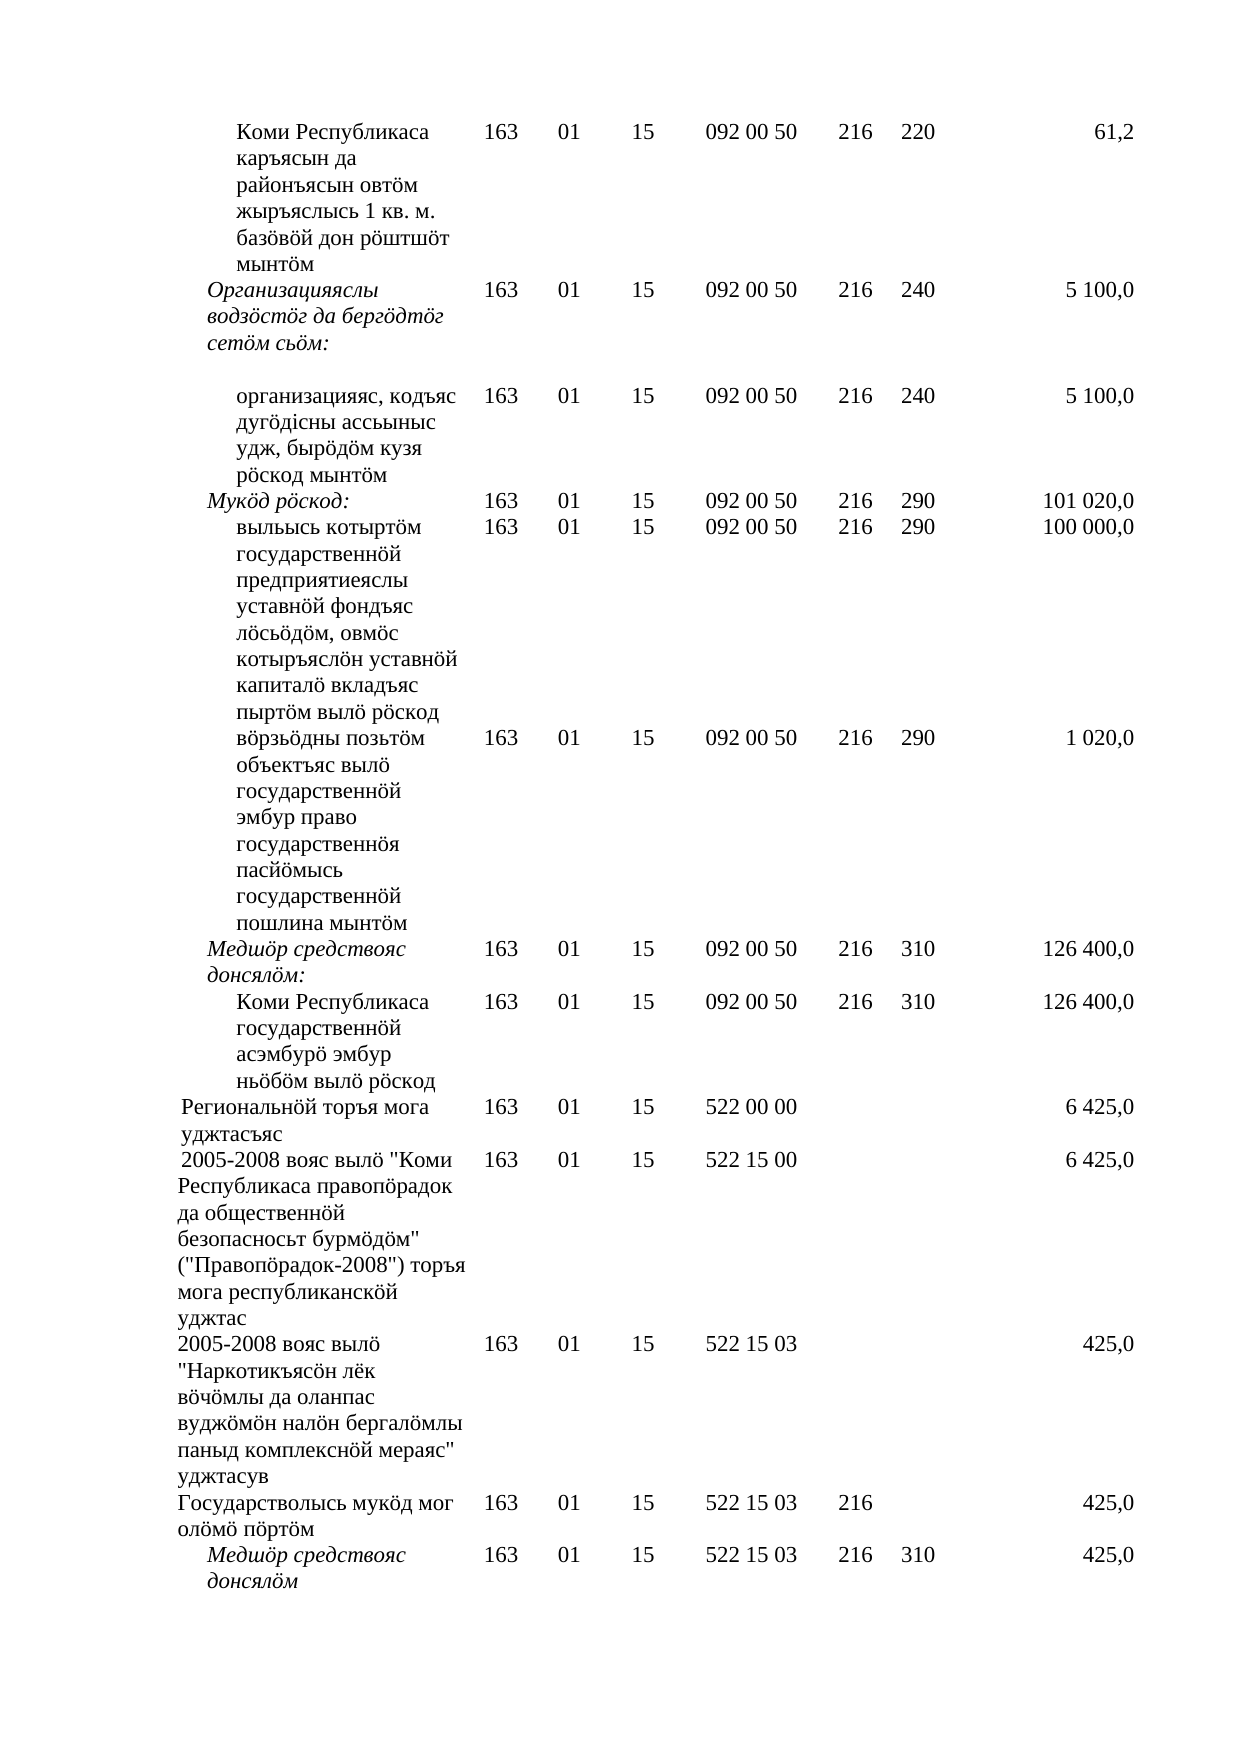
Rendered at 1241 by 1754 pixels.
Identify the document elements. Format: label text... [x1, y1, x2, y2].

table_cell [829, 1330, 892, 1488]
table_cell 163 [475, 276, 549, 382]
table_cell 522 00 00 [696, 1093, 829, 1146]
table_cell 240 [892, 382, 966, 487]
table_cell 092 00 50 [696, 382, 829, 487]
table_cell 15 [623, 276, 696, 382]
table_cell 163 [475, 514, 549, 724]
table_cell 15 [623, 1146, 696, 1330]
table_cell [892, 1489, 966, 1541]
table_cell 216 [829, 935, 892, 988]
table_cell 163 [475, 1093, 549, 1146]
table_cell 216 [829, 1489, 892, 1541]
table_cell Медшöр средствояс донсялöм [168, 1541, 475, 1594]
table_cell 61,2 [966, 118, 1143, 276]
table_cell 216 [829, 118, 892, 276]
table_cell 15 [623, 1541, 696, 1594]
table_cell 220 [892, 118, 966, 276]
table_cell 092 00 50 [696, 118, 829, 276]
table_cell Государстволысь мукöд мог олöмö пöртöм [168, 1489, 475, 1541]
table_cell 522 15 00 [696, 1146, 829, 1330]
table_cell 310 [892, 1541, 966, 1594]
table_cell 15 [623, 1093, 696, 1146]
table_cell 5 100,0 [966, 382, 1143, 487]
table_cell 15 [623, 1330, 696, 1488]
table_cell выльысь котыртöм государственнöй предприятиеяслы уставнöй фондъяс лöсьöдöм, овмöс котыръяслöн уставнöй капиталö вкладъяс пыртöм вылö рöскод [168, 514, 475, 724]
table_cell 6 425,0 [966, 1093, 1143, 1146]
table_cell 092 00 50 [696, 276, 829, 382]
table_cell 425,0 [966, 1541, 1143, 1594]
table_cell 163 [475, 724, 549, 935]
table_cell 15 [623, 935, 696, 988]
table_cell 01 [549, 1330, 623, 1488]
table_cell 163 [475, 1330, 549, 1488]
table_cell 15 [623, 514, 696, 724]
table_cell 522 15 03 [696, 1489, 829, 1541]
table_cell 290 [892, 724, 966, 935]
table_cell 01 [549, 935, 623, 988]
table_cell Организацияяслы водзöстöг да бергöдтöг сетöм сьöм: [168, 276, 475, 382]
table_cell Региональнöй торъя мога уджтасъяс [168, 1093, 475, 1146]
table_cell 01 [549, 514, 623, 724]
table_cell 216 [829, 382, 892, 487]
table_cell 6 425,0 [966, 1146, 1143, 1330]
table_cell 092 00 50 [696, 988, 829, 1093]
table_cell 01 [549, 487, 623, 513]
table_cell 01 [549, 1489, 623, 1541]
table_cell 216 [829, 988, 892, 1093]
table_cell 163 [475, 1146, 549, 1330]
table_cell 216 [829, 487, 892, 513]
table_cell 163 [475, 1541, 549, 1594]
table_cell 2005-2008 вояс вылö "Коми Республикаса правопöрадок да общественнöй безопасносьт бурмöдöм" ("Правопöрадок-2008") торъя мога республиканскöй уджтас [168, 1146, 475, 1330]
table_cell [829, 1093, 892, 1146]
table_cell 163 [475, 382, 549, 487]
table_cell Медшöр средствояс донсялöм: [168, 935, 475, 988]
table_cell 092 00 50 [696, 724, 829, 935]
table_cell 163 [475, 988, 549, 1093]
table_cell 01 [549, 118, 623, 276]
table_cell 092 00 50 [696, 487, 829, 513]
table_cell 522 15 03 [696, 1541, 829, 1594]
table_cell 163 [475, 935, 549, 988]
table_cell 100 000,0 [966, 514, 1143, 724]
table_cell 01 [549, 1146, 623, 1330]
table_cell 15 [623, 724, 696, 935]
table_cell 01 [549, 382, 623, 487]
table_cell 15 [623, 118, 696, 276]
table_cell 240 [892, 276, 966, 382]
table_cell [892, 1093, 966, 1146]
table_cell [892, 1146, 966, 1330]
table_cell вöрзьöдны позьтöм объектъяс вылö государственнöй эмбур право государственнöя пасйöмысь государственнöй пошлина мынтöм [168, 724, 475, 935]
table_cell 126 400,0 [966, 988, 1143, 1093]
table_cell Мукöд рöскод: [168, 487, 475, 513]
table_cell 216 [829, 514, 892, 724]
table_cell 15 [623, 382, 696, 487]
table_cell 522 15 03 [696, 1330, 829, 1488]
table_cell 163 [475, 487, 549, 513]
table_cell 216 [829, 1541, 892, 1594]
table_cell 163 [475, 118, 549, 276]
table_cell 1 020,0 [966, 724, 1143, 935]
table_cell 15 [623, 1489, 696, 1541]
table_cell 01 [549, 724, 623, 935]
table_cell [829, 1146, 892, 1330]
table_cell 163 [475, 1489, 549, 1541]
table_cell 01 [549, 276, 623, 382]
table_cell 15 [623, 988, 696, 1093]
table_cell 216 [829, 276, 892, 382]
table_cell 092 00 50 [696, 514, 829, 724]
table_cell 290 [892, 487, 966, 513]
table_cell Коми Республикаса государственнöй асэмбурö эмбур ньöбöм вылö рöскод [168, 988, 475, 1093]
table_cell организацияяс, кодъяс дугöдiсны ассьыныс удж, бырöдöм кузя рöскод мынтöм [168, 382, 475, 487]
table_cell 425,0 [966, 1489, 1143, 1541]
table_cell Коми Республикаса каръясын да районъясын овтöм жыръяслысь 1 кв. м. базöвöй дон рöштшöт мынтöм [168, 118, 475, 276]
table_cell 01 [549, 1541, 623, 1594]
table_cell [892, 1330, 966, 1488]
table_cell 2005-2008 вояс вылö "Наркотикъясöн лёк вöчöмлы да оланпас вуджöмöн налöн бергалöмлы паныд комплекснöй мераяс" уджтасув [168, 1330, 475, 1488]
table_cell 092 00 50 [696, 935, 829, 988]
table_cell 5 100,0 [966, 276, 1143, 382]
table_cell 290 [892, 514, 966, 724]
table_cell 15 [623, 487, 696, 513]
table_cell 310 [892, 935, 966, 988]
table_cell 126 400,0 [966, 935, 1143, 988]
table_cell 01 [549, 1093, 623, 1146]
table_cell 310 [892, 988, 966, 1093]
table_cell 101 020,0 [966, 487, 1143, 513]
table_cell 216 [829, 724, 892, 935]
table_cell 01 [549, 988, 623, 1093]
table_cell 425,0 [966, 1330, 1143, 1488]
